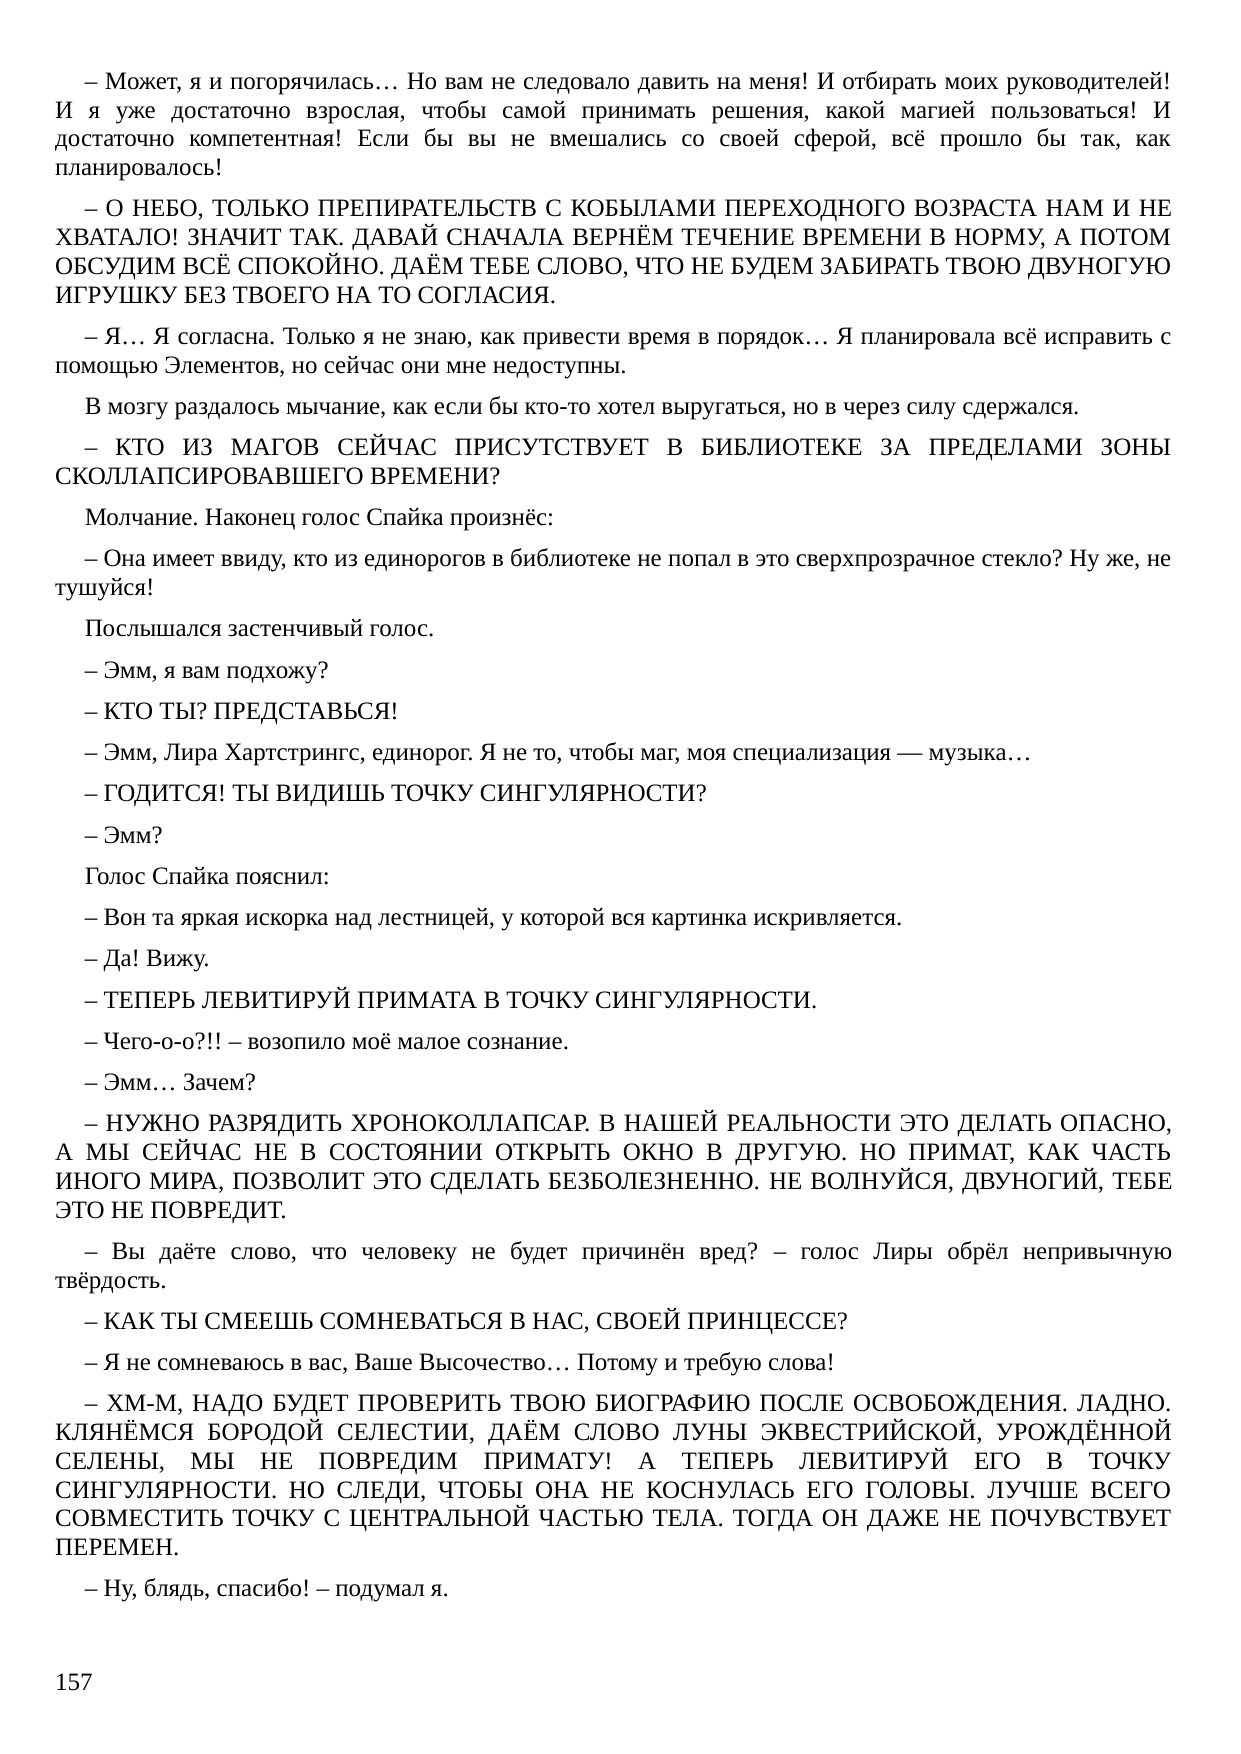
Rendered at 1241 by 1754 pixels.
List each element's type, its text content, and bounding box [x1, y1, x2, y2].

text – Я не сомневаюсь в вас, Ваше Высочество… Потому и требую слова! [55, 1347, 1173, 1376]
text – КТО ИЗ МАГОВ СЕЙЧАС ПРИСУТСТВУЕТ В БИБЛИОТЕКЕ ЗА ПРЕДЕЛАМИ ЗОНЫ СКОЛЛАПСИРОВАВШЕГО ВРЕМЕНИ? [55, 432, 1173, 490]
text – ХМ-М, НАДО БУДЕТ ПРОВЕРИТЬ ТВОЮ БИОГРАФИЮ ПОСЛЕ ОСВОБОЖДЕНИЯ. ЛАДНО. КЛЯНЁМСЯ БОРОДОЙ СЕЛЕСТИИ, ДАЁМ СЛОВО ЛУНЫ ЭКВЕСТРИЙСКОЙ, УРОЖДЁННОЙ СЕЛЕНЫ, МЫ НЕ ПОВРЕДИМ ПРИМАТУ! А ТЕПЕРЬ ЛЕВИТИРУЙ ЕГО В ТОЧКУ СИНГУЛЯРНОСТИ. НО СЛЕДИ, ЧТОБЫ ОНА НЕ КОСНУЛАСЬ ЕГО ГОЛОВЫ. ЛУЧШЕ ВСЕГО СОВМЕСТИТЬ ТОЧКУ С ЦЕНТРАЛЬНОЙ ЧАСТЬЮ ТЕЛА. ТОГДА ОН ДАЖЕ НЕ ПОЧУВСТВУЕТ ПЕРЕМЕН. [55, 1388, 1173, 1561]
text – Вы даёте слово, что человеку не будет причинён вред? – голос Лиры обрёл непривычную твёрдость. [55, 1236, 1173, 1293]
text – КТО ТЫ? ПРЕДСТАВЬСЯ! [55, 696, 1173, 725]
text – Чего-о-о?!! – возопило моё малое сознание. [55, 1026, 1173, 1055]
text – Эмм, я вам подхожу? [55, 655, 1173, 683]
text – Я… Я согласна. Только я не знаю, как привести время в порядок… Я планировала всё исправить с помощью Элементов, но сейчас они мне недоступны. [55, 321, 1173, 378]
text Послышался застенчивый голос. [55, 613, 1173, 642]
text – Ну, блядь, спасибо! – подумал я. [55, 1573, 1173, 1602]
text – Эмм? [55, 820, 1173, 848]
text – Эмм, Лира Хартстрингс, единорог. Я не то, чтобы маг, моя специализация — музыка… [55, 737, 1173, 766]
text – Она имеет ввиду, кто из единорогов в библиотеке не попал в это сверхпрозрачное стекло? Ну же, не тушуйся! [55, 543, 1173, 601]
text – НУЖНО РАЗРЯДИТЬ ХРОНОКОЛЛАПСАР. В НАШЕЙ РЕАЛЬНОСТИ ЭТО ДЕЛАТЬ ОПАСНО, А МЫ СЕЙЧАС НЕ В СОСТОЯНИИ ОТКРЫТЬ ОКНО В ДРУГУЮ. НО ПРИМАТ, КАК ЧАСТЬ ИНОГО МИРА, ПОЗВОЛИТ ЭТО СДЕЛАТЬ БЕЗБОЛЕЗНЕННО. НЕ ВОЛНУЙСЯ, ДВУНОГИЙ, ТЕБЕ ЭТО НЕ ПОВРЕДИТ. [55, 1108, 1173, 1223]
text – Да! Вижу. [55, 943, 1173, 972]
text – О НЕБО, ТОЛЬКО ПРЕПИРАТЕЛЬСТВ С КОБЫЛАМИ ПЕРЕХОДНОГО ВОЗРАСТА НАМ И НЕ ХВАТАЛО! ЗНАЧИТ ТАК. ДАВАЙ СНАЧАЛА ВЕРНЁМ ТЕЧЕНИЕ ВРЕМЕНИ В НОРМУ, А ПОТОМ ОБСУДИМ ВСЁ СПОКОЙНО. ДАЁМ ТЕБЕ СЛОВО, ЧТО НЕ БУДЕМ ЗАБИРАТЬ ТВОЮ ДВУНОГУЮ ИГРУШКУ БЕЗ ТВОЕГО НА ТО СОГЛАСИЯ. [55, 193, 1173, 308]
text Голос Спайка пояснил: [55, 861, 1173, 890]
text – ГОДИТСЯ! ТЫ ВИДИШЬ ТОЧКУ СИНГУЛЯРНОСТИ? [55, 778, 1173, 807]
text В мозгу раздалось мычание, как если бы кто-то хотел выругаться, но в через силу сдержался. [55, 391, 1173, 420]
text Молчание. Наконец голос Спайка произнёс: [55, 502, 1173, 531]
text – ТЕПЕРЬ ЛЕВИТИРУЙ ПРИМАТА В ТОЧКУ СИНГУЛЯРНОСТИ. [55, 985, 1173, 1013]
text – Может, я и погорячилась… Но вам не следовало давить на меня! И отбирать моих руководителей! И я уже достаточно взрослая, чтобы самой принимать решения, какой магией пользоваться! И достаточно компетентная! Если бы вы не вмешались со своей сферой, всё прошло бы так, как планировалось! [55, 66, 1173, 181]
text – КАК ТЫ СМЕЕШЬ СОМНЕВАТЬСЯ В НАС, СВОЕЙ ПРИНЦЕССЕ? [55, 1306, 1173, 1335]
text – Вон та яркая искорка над лестницей, у которой вся картинка искривляется. [55, 902, 1173, 931]
text – Эмм… Зачем? [55, 1067, 1173, 1096]
